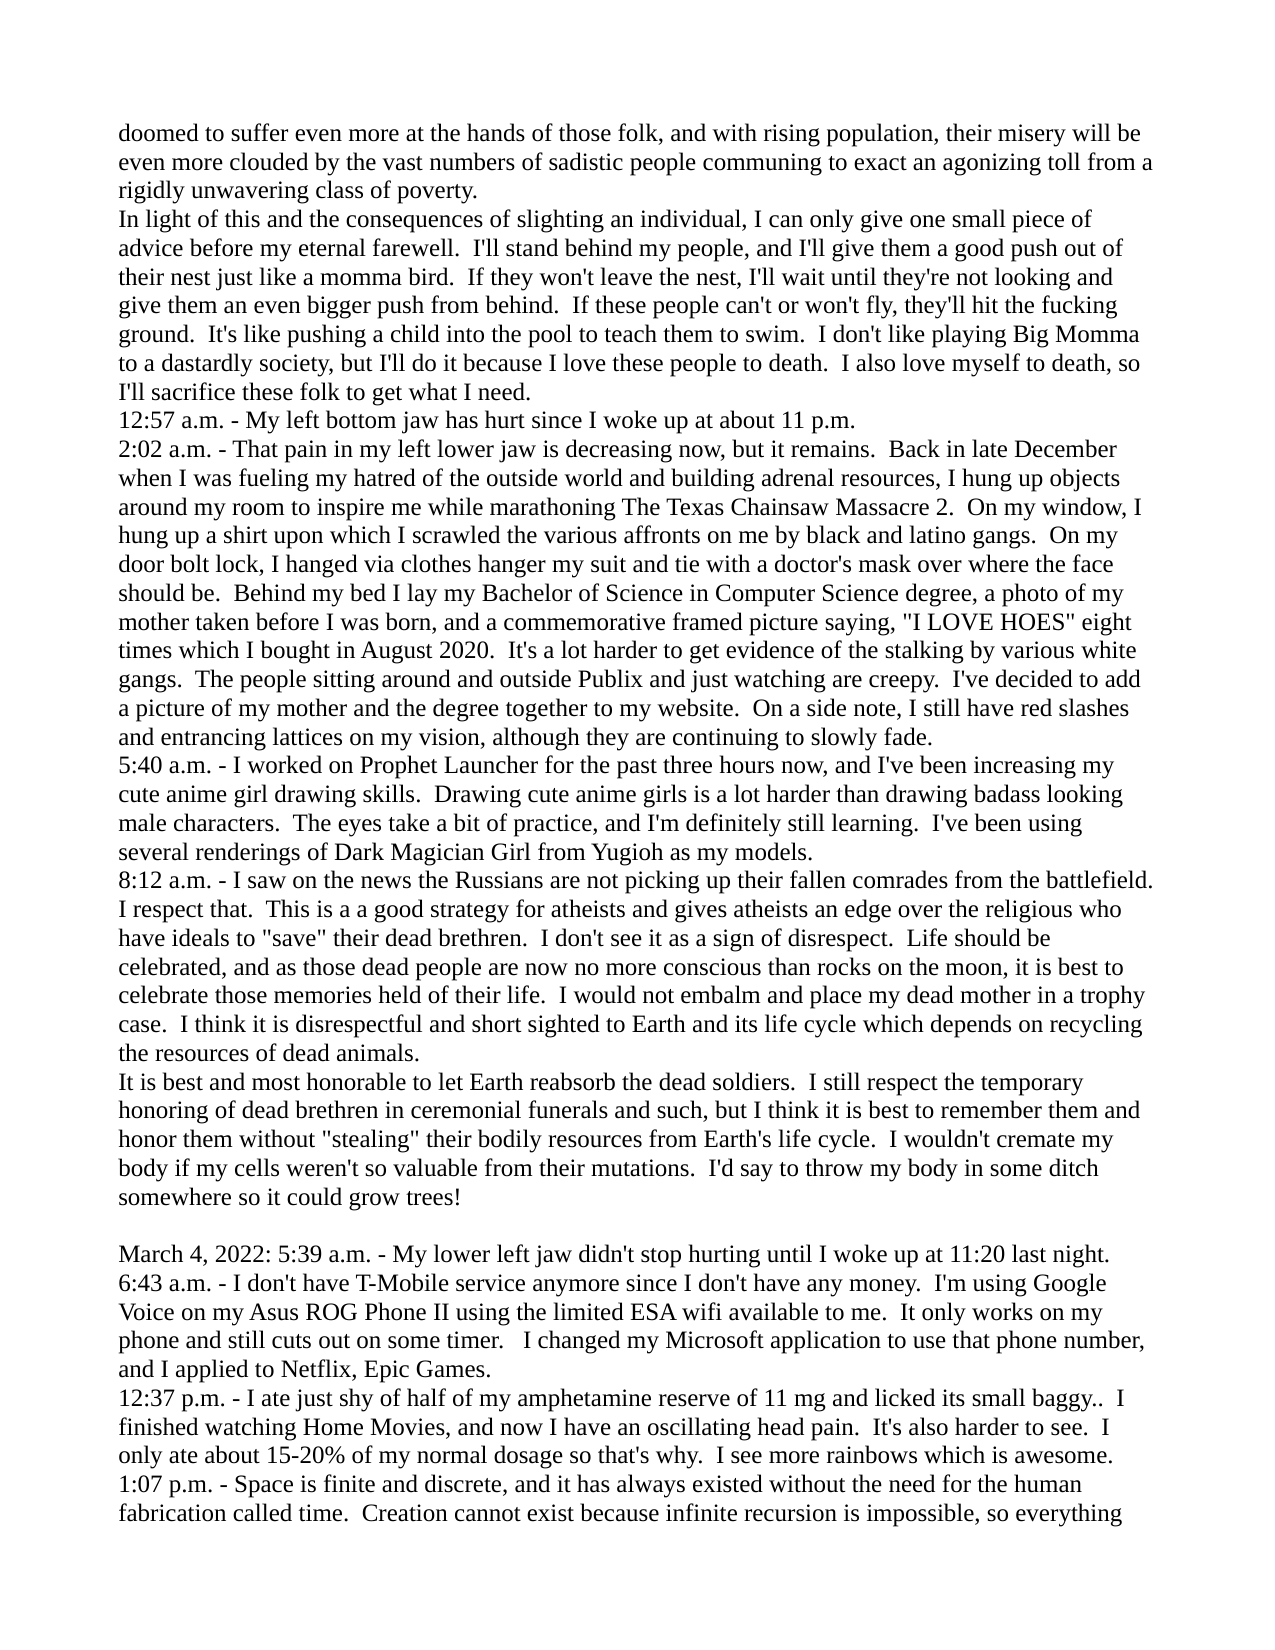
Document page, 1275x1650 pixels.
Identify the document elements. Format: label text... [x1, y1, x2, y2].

text It is best and most honorable to let Earth reabsorb the dead soldiers. I still respect the temporary honoring of dead brethren in ceremonial funerals and such, but I think it is best to remember them and honor them without "stealing" their bodily resources from Earth's life cycle. I wouldn't cremate my body if my cells weren't so valuable from their mutations. I'd say to throw my body in some ditch somewhere so it could grow trees! [118, 1067, 1157, 1211]
text 8:12 a.m. - I saw on the news the Russians are not picking up their fallen comrades from the battlefield. I respect that. This is a a good strategy for atheists and gives atheists an edge over the religious who have ideals to "save" their dead brethren. I don't see it as a sign of disrespect. Life should be celebrated, and as those dead people are now no more conscious than rocks on the moon, it is best to celebrate those memories held of their life. I would not embalm and place my dead mother in a trophy case. I think it is disrespectful and short sighted to Earth and its life cycle which depends on recycling the resources of dead animals. [118, 866, 1157, 1067]
text 12:37 p.m. - I ate just shy of half of my amphetamine reserve of 11 mg and licked its small baggy.. I finished watching Home Movies, and now I have an oscillating head pain. It's also harder to see. I only ate about 15-20% of my normal dosage so that's why. I see more rainbows which is awesome. [118, 1383, 1157, 1469]
text In light of this and the consequences of slighting an individual, I can only give one small piece of advice before my eternal farewell. I'll stand behind my people, and I'll give them a good push out of their nest just like a momma bird. If they won't leave the nest, I'll wait until they're not looking and give them an even bigger push from behind. If these people can't or won't fly, they'll hit the fucking ground. It's like pushing a child into the pool to teach them to swim. I don't like playing Big Momma to a dastardly society, but I'll do it because I love these people to death. I also love myself to death, so I'll sacrifice these folk to get what I need. [118, 204, 1157, 406]
text 1:07 p.m. - Space is finite and discrete, and it has always existed without the need for the human fabrication called time. Creation cannot exist because infinite recursion is impossible, so everything [118, 1469, 1157, 1527]
text 5:40 a.m. - I worked on Prophet Launcher for the past three hours now, and I've been increasing my cute anime girl drawing skills. Drawing cute anime girls is a lot harder than drawing badass looking male characters. The eyes take a bit of practice, and I'm definitely still learning. I've been using several renderings of Dark Magician Girl from Yugioh as my models. [118, 751, 1157, 866]
text 2:02 a.m. - That pain in my left lower jaw is decreasing now, but it remains. Back in late December when I was fueling my hatred of the outside world and building adrenal resources, I hung up objects around my room to inspire me while marathoning The Texas Chainsaw Massacre 2. On my window, I hung up a shirt upon which I scrawled the various affronts on me by black and latino gangs. On my door bolt lock, I hanged via clothes hanger my suit and tie with a doctor's mask over where the face should be. Behind my bed I lay my Bachelor of Science in Computer Science degree, a photo of my mother taken before I was born, and a commemorative framed picture saying, "I LOVE HOES" eight times which I bought in August 2020. It's a lot harder to get evidence of the stalking by various white gangs. The people sitting around and outside Publix and just watching are creepy. I've decided to add a picture of my mother and the degree together to my website. On a side note, I still have red slashes and entrancing lattices on my vision, although they are continuing to slowly fade. [118, 434, 1157, 751]
text doomed to suffer even more at the hands of those folk, and with rising population, their misery will be even more clouded by the vast numbers of sadistic people communing to exact an agonizing toll from a rigidly unwavering class of poverty. [118, 118, 1157, 204]
text March 4, 2022: 5:39 a.m. - My lower left jaw didn't stop hurting until I woke up at 11:20 last night. [118, 1239, 1157, 1268]
text 12:57 a.m. - My left bottom jaw has hurt since I woke up at about 11 p.m. [118, 406, 1157, 434]
text 6:43 a.m. - I don't have T-Mobile service anymore since I don't have any money. I'm using Google Voice on my Asus ROG Phone II using the limited ESA wifi available to me. It only works on my phone and still cuts out on some timer. I changed my Microsoft application to use that phone number, and I applied to Netflix, Epic Games. [118, 1268, 1157, 1383]
